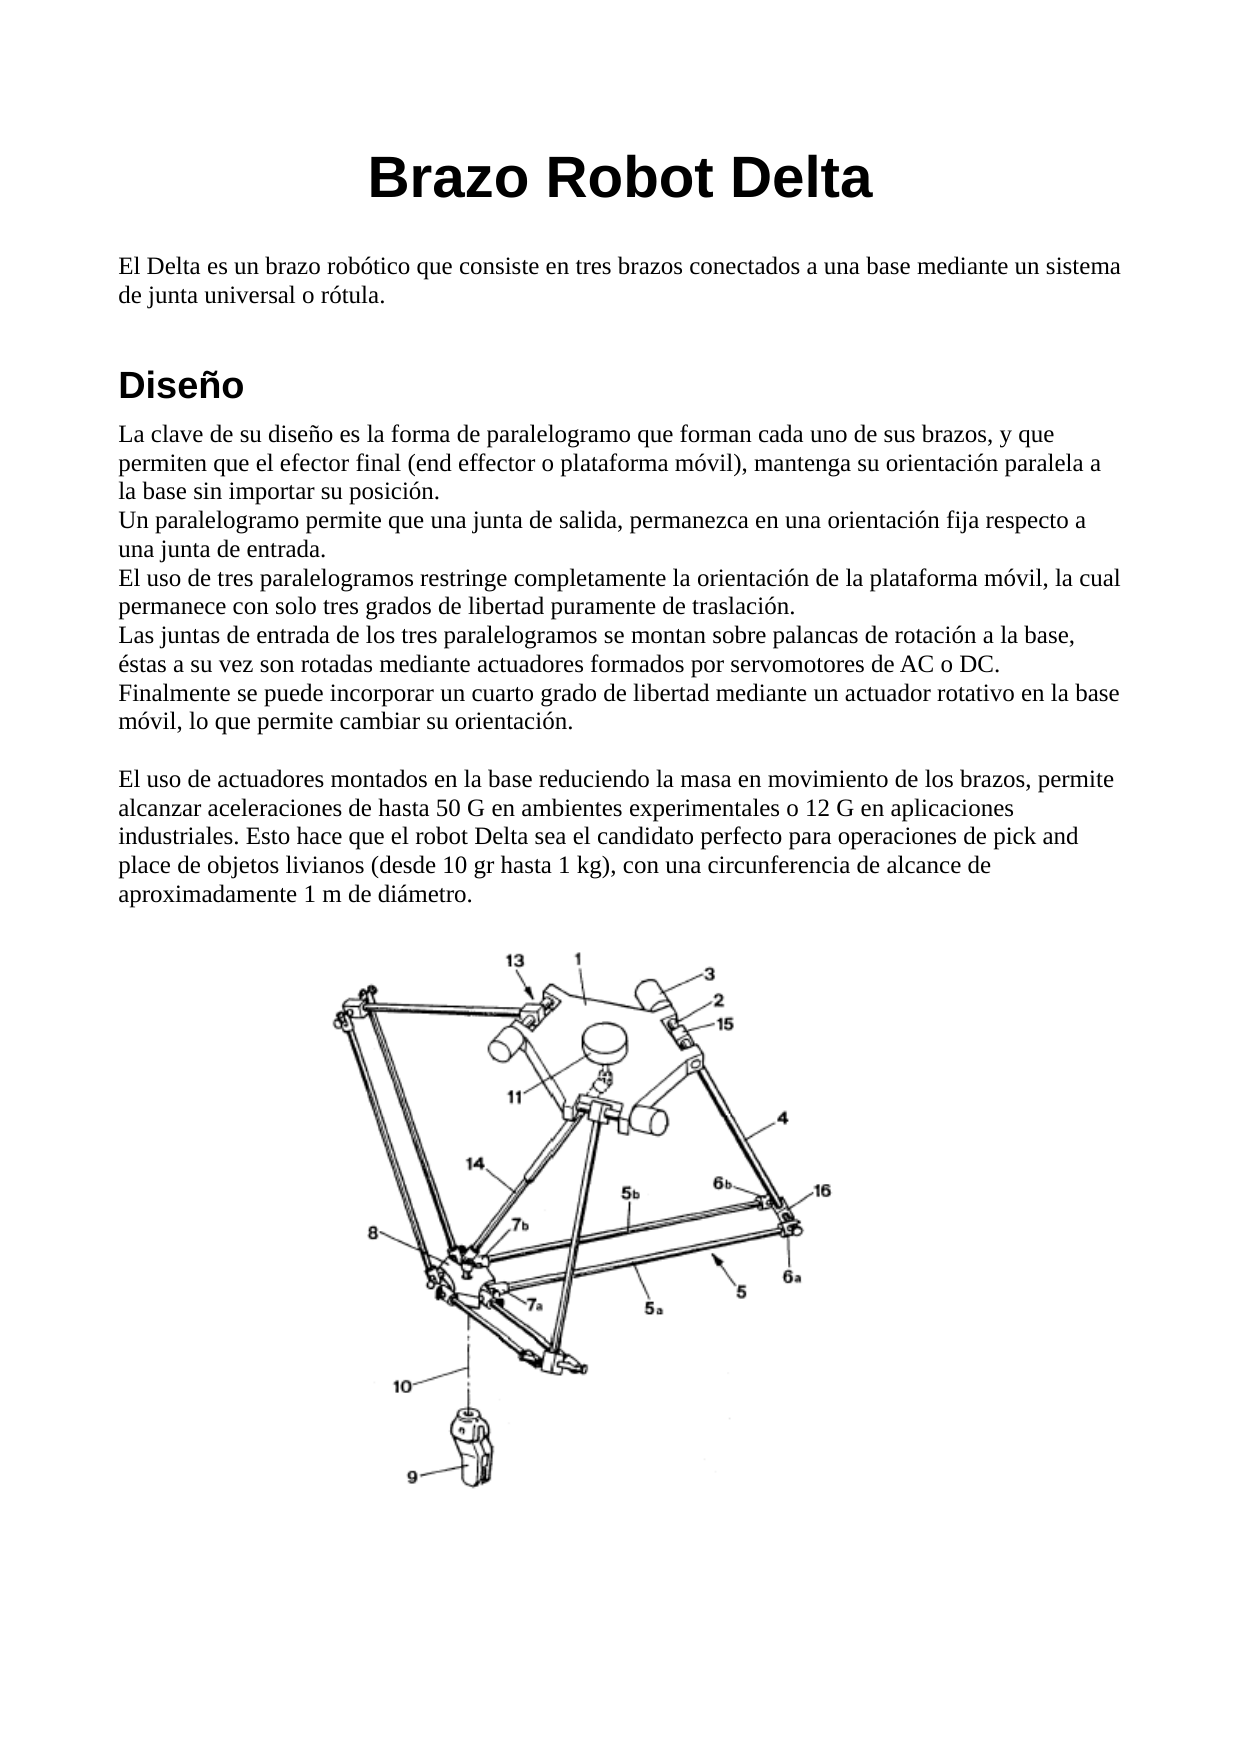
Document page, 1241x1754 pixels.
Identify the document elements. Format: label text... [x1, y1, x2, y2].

picture [330, 948, 834, 1512]
text El uso de tres paralelogramos restringe completamente la orientación de la plataforma móvil, la cual permanece con solo tres grados de libertad puramente de traslación. [118, 563, 1122, 620]
text Las juntas de entrada de los tres paralelogramos se montan sobre palancas de rotación a la base, éstas a su vez son rotadas mediante actuadores formados por servomotores de AC o DC. [118, 620, 1122, 678]
text Finalmente se puede incorporar un cuarto grado de libertad mediante un actuador rotativo en la base móvil, lo que permite cambiar su orientación. [118, 678, 1122, 735]
text La clave de su diseño es la forma de paralelogramo que forman cada uno de sus brazos, y que permiten que el efector final (end effector o plataforma móvil), mantenga su orientación paralela a la base sin importar su posición. [118, 419, 1122, 505]
text El Delta es un brazo robótico que consiste en tres brazos conectados a una base mediante un sistema de junta universal o rótula. [118, 251, 1122, 309]
title Brazo Robot Delta [118, 143, 1122, 210]
text El uso de actuadores montados en la base reduciendo la masa en movimiento de los brazos, permite alcanzar aceleraciones de hasta 50 G en ambientes experimentales o 12 G en aplicaciones industriales. Esto hace que el robot Delta sea el candidato perfecto para operaciones de pick and place de objetos livianos (desde 10 gr hasta 1 kg), con una circunferencia de alcance de aproximadamente 1 m de diámetro. [118, 764, 1122, 908]
subtitle Diseño [118, 363, 1122, 406]
text Un paralelogramo permite que una junta de salida, permanezca en una orientación fija respecto a una junta de entrada. [118, 505, 1122, 563]
